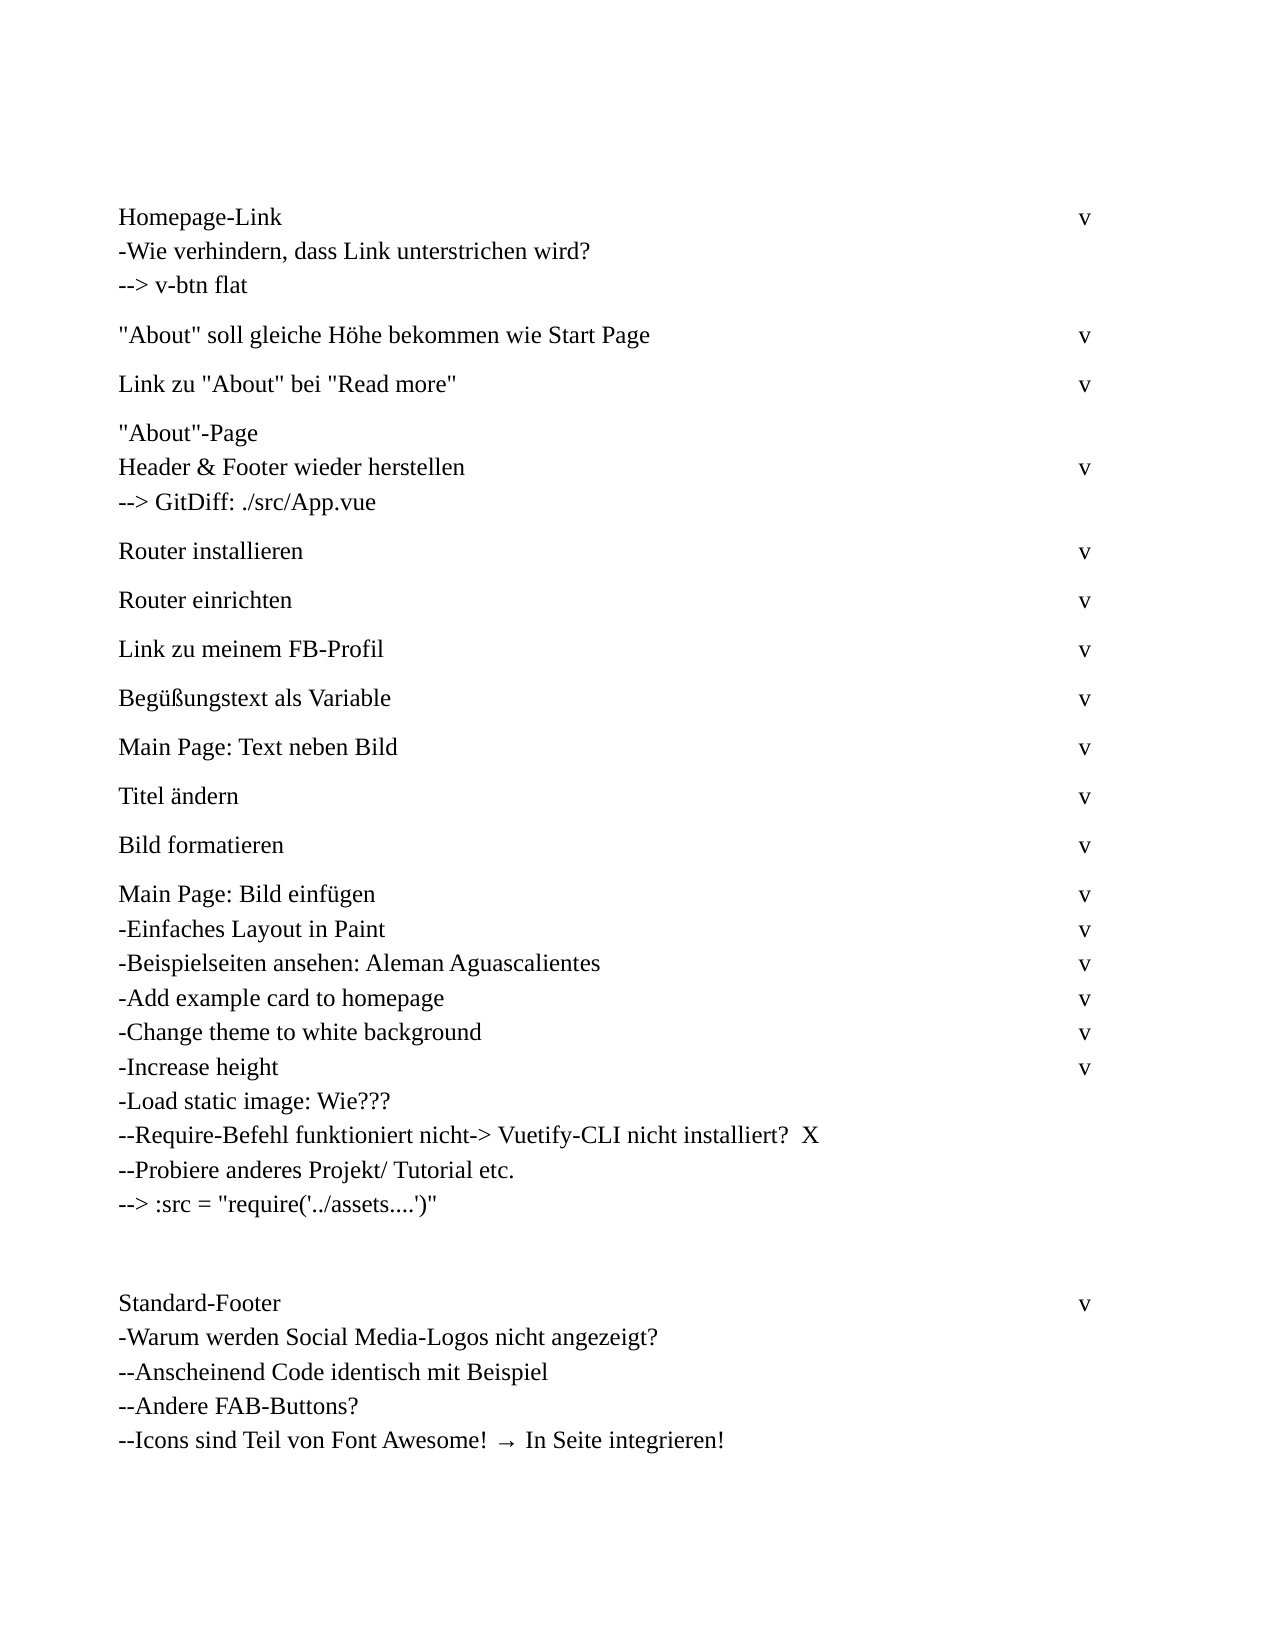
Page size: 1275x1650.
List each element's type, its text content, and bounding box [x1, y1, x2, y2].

text Titel ändern v [118, 781, 1157, 810]
text Standard-Footer v -Warum werden Social Media-Logos nicht angezeigt? --Anscheinend Code identisch mit Beispiel --Andere FAB-Buttons? --Icons sind Teil von Font Awesome! → In Seite integrieren! [118, 1288, 1157, 1454]
text Main Page: Text neben Bild v [118, 732, 1157, 761]
text Router installieren v [118, 536, 1157, 564]
text Bild formatieren v [118, 830, 1157, 859]
text "About"-Page Header & Footer wieder herstellen v --> GitDiff: ./src/App.vue [118, 418, 1157, 516]
text Main Page: Bild einfügen v -Einfaches Layout in Paint v -Beispielseiten ansehen: Aleman Aguascalientes v -Add example card to homepage v -Change theme to white background v -Increase height v -Load static image: Wie??? --Require-Befehl funktioniert nicht-> Vuetify-CLI nicht installiert? X --Probiere anderes Projekt/ Tutorial etc. --> :src = "require('../assets....')" [118, 879, 1157, 1218]
text Router einrichten v [118, 585, 1157, 614]
text Link zu "About" bei "Read more" v [118, 369, 1157, 397]
text Begüßungstext als Variable v [118, 683, 1157, 712]
text "About" soll gleiche Höhe bekommen wie Start Page v [118, 320, 1157, 348]
text Homepage-Link v -Wie verhindern, dass Link unterstrichen wird? --> v-btn flat [118, 202, 1157, 299]
text Link zu meinem FB-Profil v [118, 634, 1157, 663]
text [118, 118, 1157, 181]
